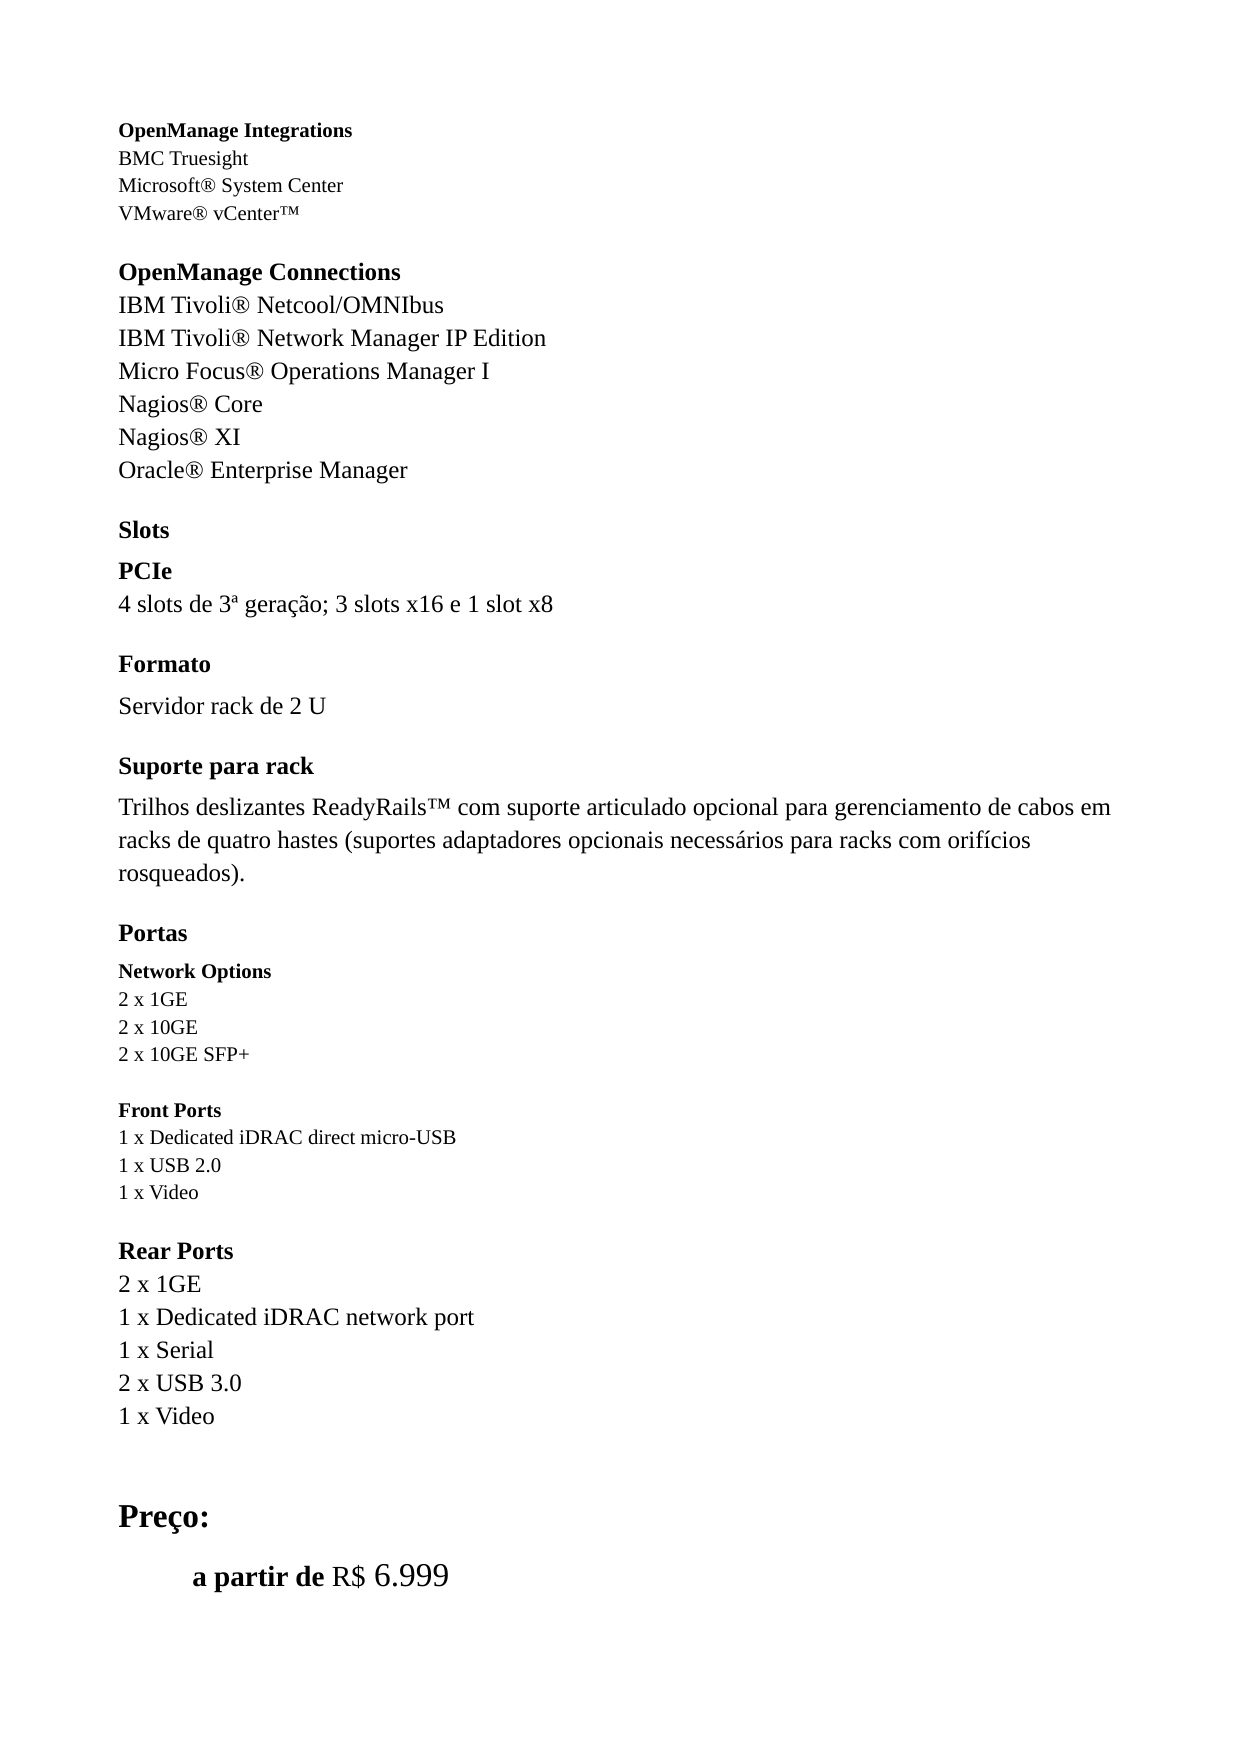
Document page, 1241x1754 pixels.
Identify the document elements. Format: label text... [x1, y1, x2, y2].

text Servidor rack de 2 U [118, 691, 1122, 719]
text PCIe 4 slots de 3ª geração; 3 slots x16 e 1 slot x8 [118, 556, 1122, 618]
subtitle Suporte para rack [118, 751, 1122, 779]
subtitle Portas [118, 918, 1122, 947]
text a partir de R$ 6.999 [118, 1555, 1122, 1593]
text OpenManage Integrations BMC Truesight Microsoft® System Center VMware® vCenter™ OpenManage Connections IBM Tivoli® Netcool/OMNIbus IBM Tivoli® Network Manager IP Edition Micro Focus® Operations Manager I Nagios® Core Nagios® XI Oracle® Enterprise Manager [118, 118, 1122, 484]
subtitle Formato [118, 649, 1122, 678]
subtitle Slots [118, 515, 1122, 544]
text Trilhos deslizantes ReadyRails™ com suporte articulado opcional para gerenciamento de cabos em racks de quatro hastes (suportes adaptadores opcionais necessários para racks com orifícios rosqueados). [118, 792, 1122, 887]
text Preço: [118, 1497, 1122, 1535]
text Network Options 2 x 1GE 2 x 10GE 2 x 10GE SFP+ Front Ports 1 x Dedicated iDRAC direct micro-USB 1 x USB 2.0 1 x Video Rear Ports 2 x 1GE 1 x Dedicated iDRAC network port 1 x Serial 2 x USB 3.0 1 x Video [118, 959, 1122, 1430]
